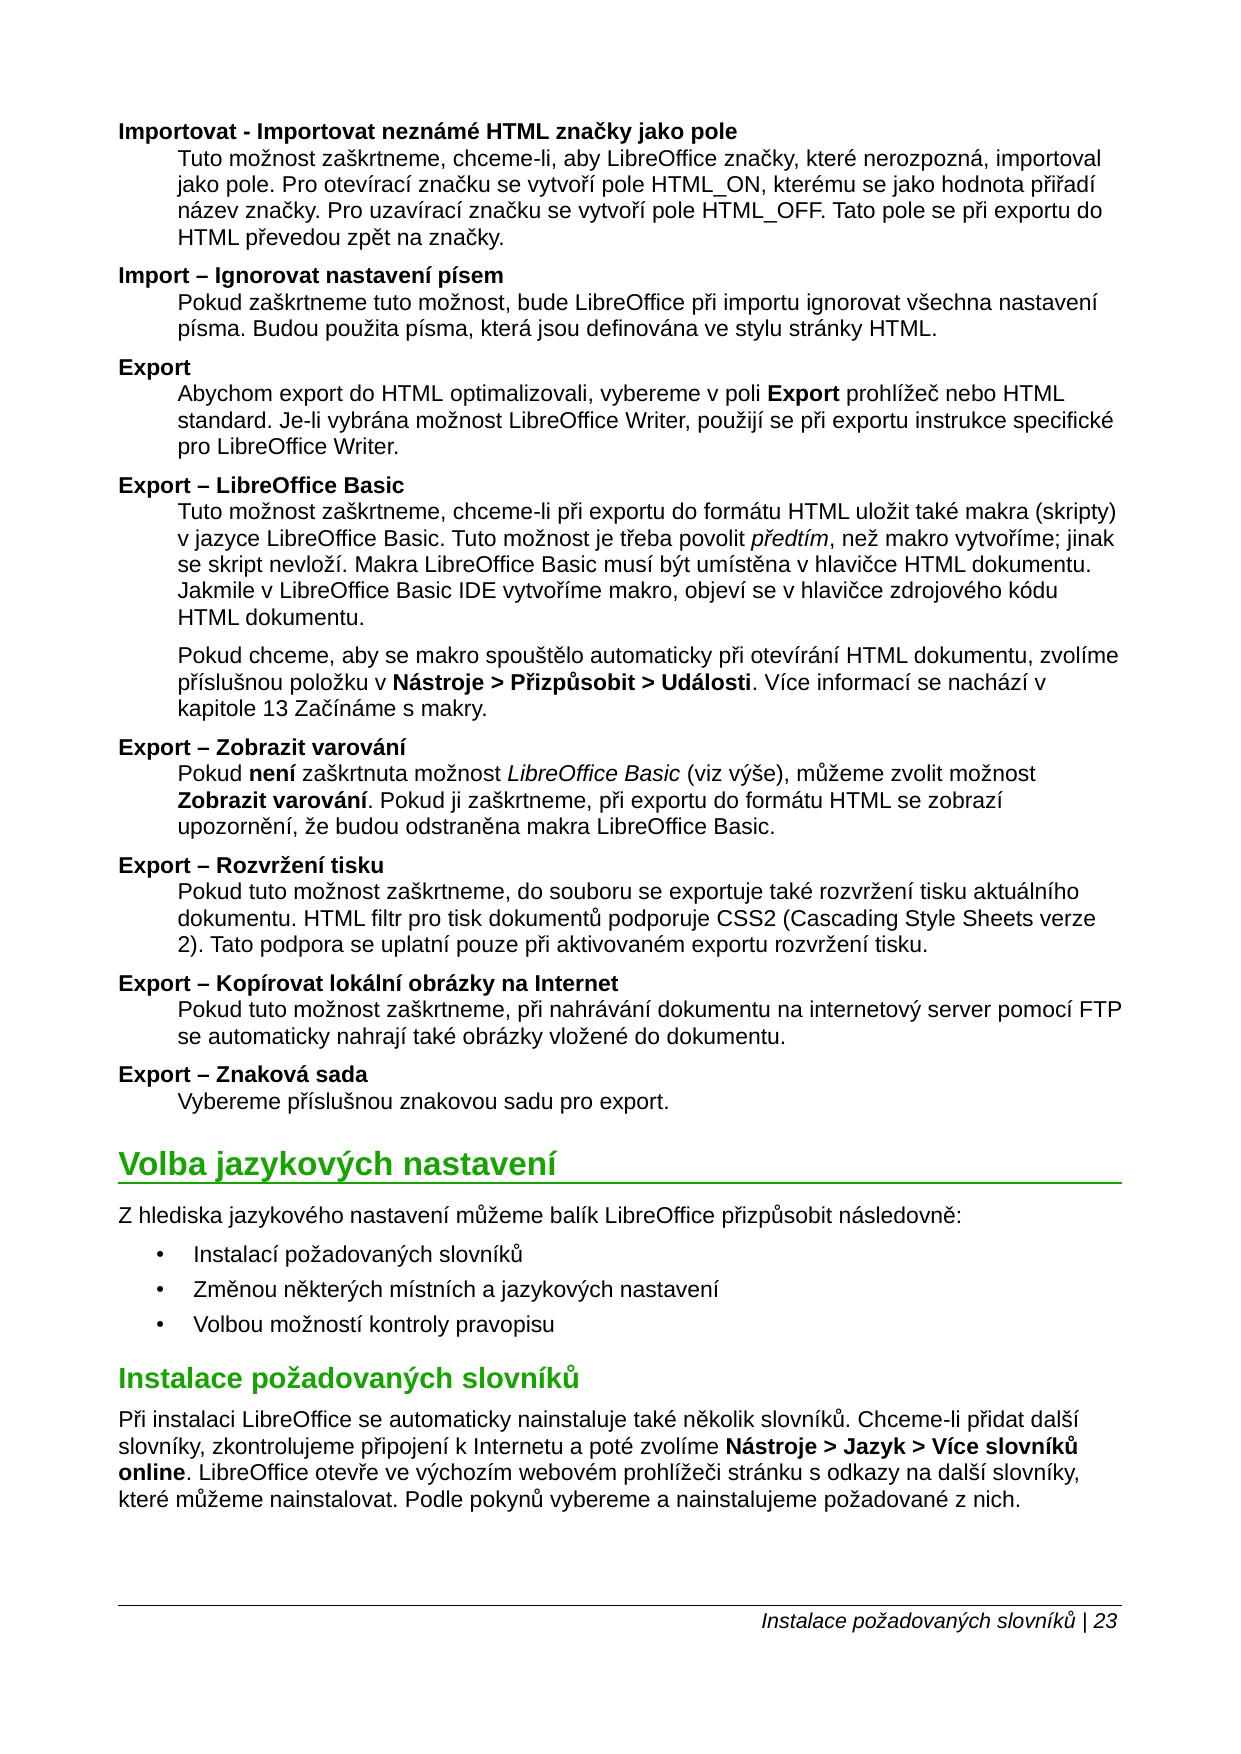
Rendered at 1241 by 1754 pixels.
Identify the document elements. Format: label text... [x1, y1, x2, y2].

text Export – Zobrazit varování [118, 734, 1122, 760]
text Importovat - Importovat neznámé HTML značky jako pole [118, 118, 1122, 144]
subtitle Volba jazykových nastavení [118, 1144, 1122, 1182]
text Vybereme příslušnou znakovou sadu pro export. [177, 1088, 1122, 1114]
text Export – LibreOffice Basic [118, 472, 1122, 498]
text Pokud tuto možnost zaškrtneme, do souboru se exportuje také rozvržení tisku aktuálního dokumentu. HTML filtr pro tisk dokumentů podporuje CSS2 (Cascading Style Sheets verze 2). Tato podpora se uplatní pouze při aktivovaném exportu rozvržení tisku. [177, 878, 1122, 957]
subtitle Instalace požadovaných slovníků [118, 1361, 1122, 1395]
text Export [118, 354, 1122, 380]
text Pokud tuto možnost zaškrtneme, při nahrávání dokumentu na internetový server pomocí FTP se automaticky nahrají také obrázky vložené do dokumentu. [177, 996, 1122, 1049]
text Export – Znaková sada [118, 1061, 1122, 1088]
text Import – Ignorovat nastavení písem [118, 262, 1122, 289]
text Tuto možnost zaškrtneme, chceme-li, aby LibreOffice značky, které nerozpozná, importoval jako pole. Pro otevírací značku se vytvoří pole HTML_ON, kterému se jako hodnota přiřadí název značky. Pro uzavírací značku se vytvoří pole HTML_OFF. Tato pole se při exportu do HTML převedou zpět na značky. [177, 144, 1122, 250]
text Z hlediska jazykového nastavení můžeme balík LibreOffice přizpůsobit následovně: [118, 1202, 1122, 1228]
text Export – Rozvržení tisku [118, 852, 1122, 878]
list Instalací požadovaných slovníků [156, 1241, 1122, 1267]
text Při instalaci LibreOffice se automaticky nainstaluje také několik slovníků. Chceme-li přidat další slovníky, zkontrolujeme připojení k Internetu a poté zvolíme Nástroje > Jazyk > Více slovníků online. LibreOffice otevře ve výchozím webovém prohlížeči stránku s odkazy na další slovníky, které můžeme nainstalovat. Podle pokynů vybereme a nainstalujeme požadované z nich. [118, 1406, 1122, 1512]
text Pokud zaškrtneme tuto možnost, bude LibreOffice při importu ignorovat všechna nastavení písma. Budou použita písma, která jsou definována ve stylu stránky HTML. [177, 289, 1122, 341]
text Export – Kopírovat lokální obrázky na Internet [118, 970, 1122, 996]
text Tuto možnost zaškrtneme, chceme-li při exportu do formátu HTML uložit také makra (skripty) v jazyce LibreOffice Basic. Tuto možnost je třeba povolit předtím, než makro vytvoříme; jinak se skript nevloží. Makra LibreOffice Basic musí být umístěna v hlavičce HTML dokumentu. Jakmile v LibreOffice Basic IDE vytvoříme makro, objeví se v hlavičce zdrojového kódu HTML dokumentu. [177, 498, 1122, 630]
list Volbou možností kontroly pravopisu [156, 1311, 1122, 1337]
list Změnou některých místních a jazykových nastavení [156, 1276, 1122, 1302]
text Abychom export do HTML optimalizovali, vybereme v poli Export prohlížeč nebo HTML standard. Je-li vybrána možnost LibreOffice Writer, použijí se při exportu instrukce specifické pro LibreOffice Writer. [177, 380, 1122, 459]
text Pokud chceme, aby se makro spouštělo automaticky při otevírání HTML dokumentu, zvolíme příslušnou položku v Nástroje > Přizpůsobit > Události. Více informací se nachází v kapitole 13 Začínáme s makry. [177, 642, 1122, 722]
text Pokud není zaškrtnuta možnost LibreOffice Basic (viz výše), můžeme zvolit možnost Zobrazit varování. Pokud ji zaškrtneme, při exportu do formátu HTML se zobrazí upozornění, že budou odstraněna makra LibreOffice Basic. [177, 760, 1122, 839]
